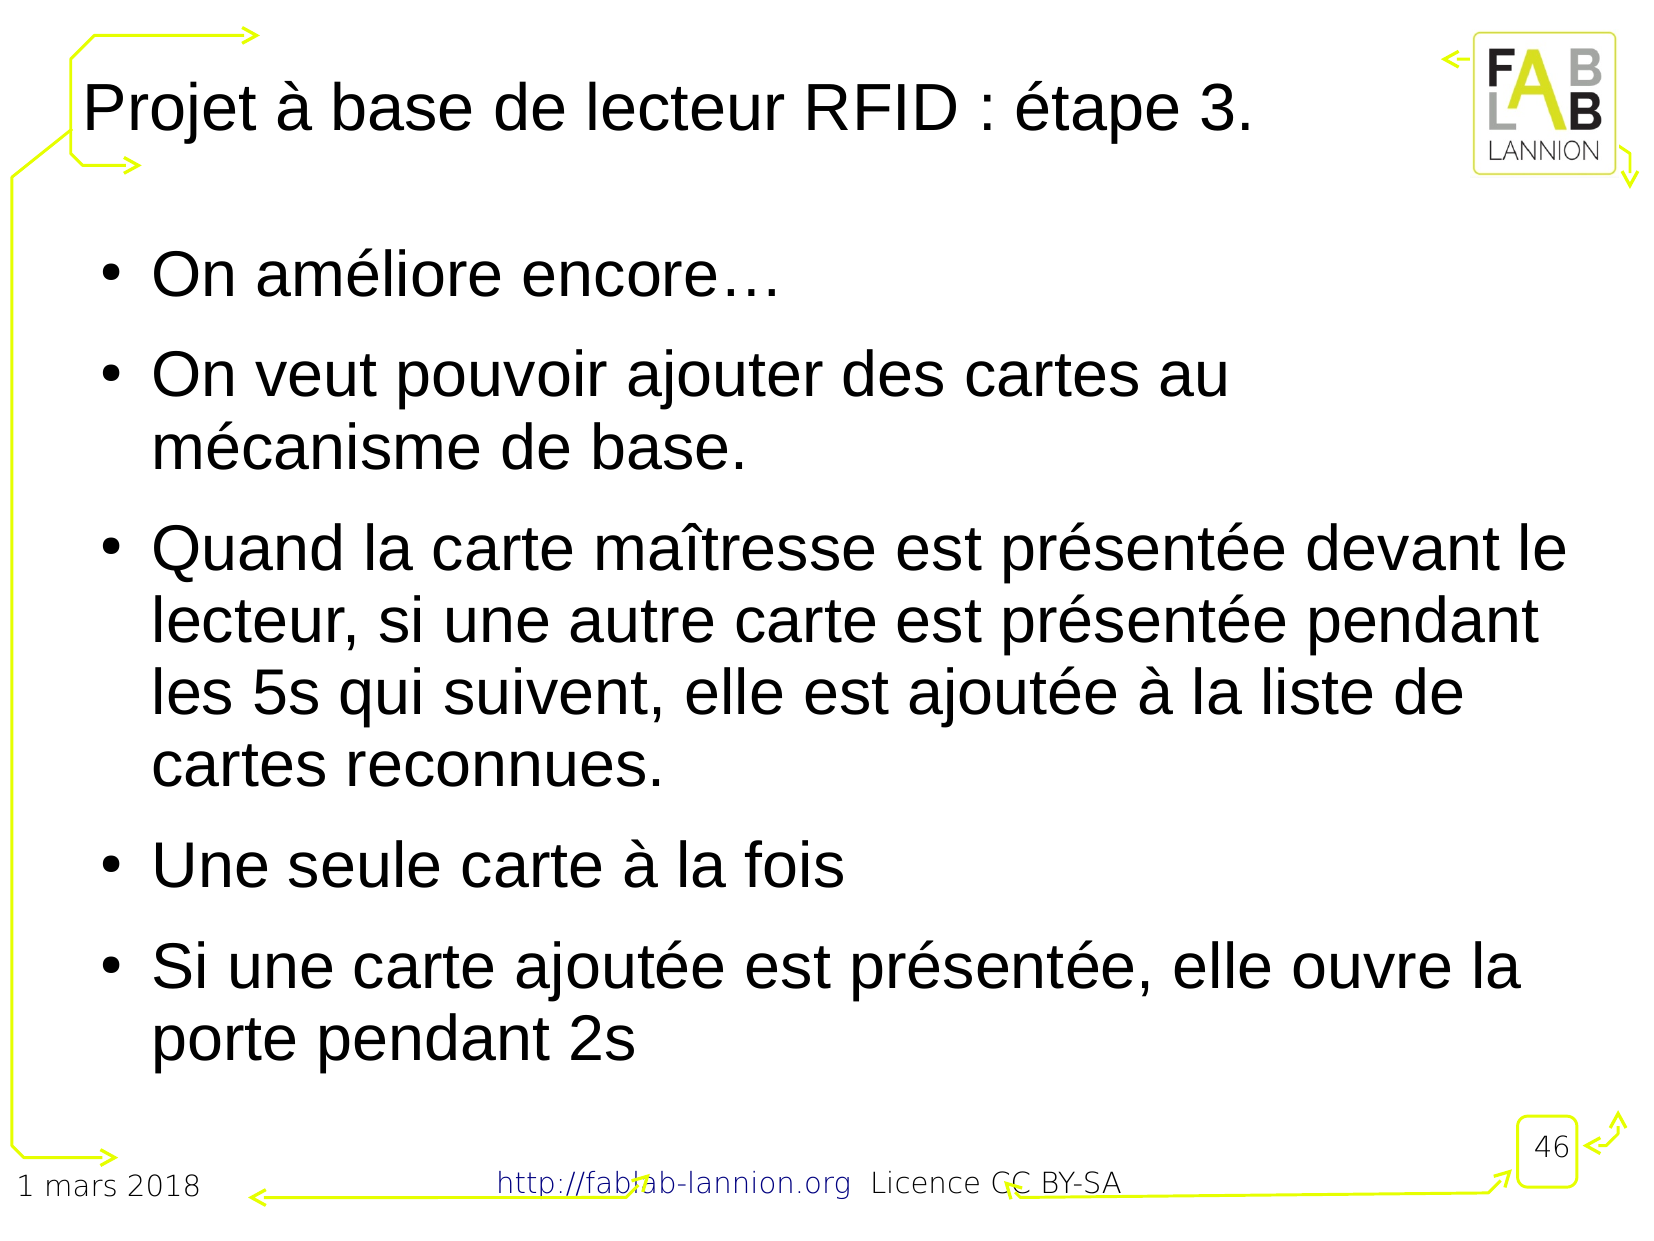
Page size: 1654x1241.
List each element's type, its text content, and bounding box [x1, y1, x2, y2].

title Projet à base de lecteur RFID : étape 3. [82, 49, 1441, 166]
list On améliore encore… On veut pouvoir ajouter des cartes au mécanisme de base. Quand la carte maîtresse est présentée devant le lecteur, si une autre carte est présentée pendant les 5s qui suivent, elle est ajoutée à la liste de cartes reconnues. Une seule carte à la fois Si une carte ajoutée est présentée, elle ouvre la porte pendant 2s [82, 237, 1571, 1075]
picture [1470, 29, 1619, 178]
